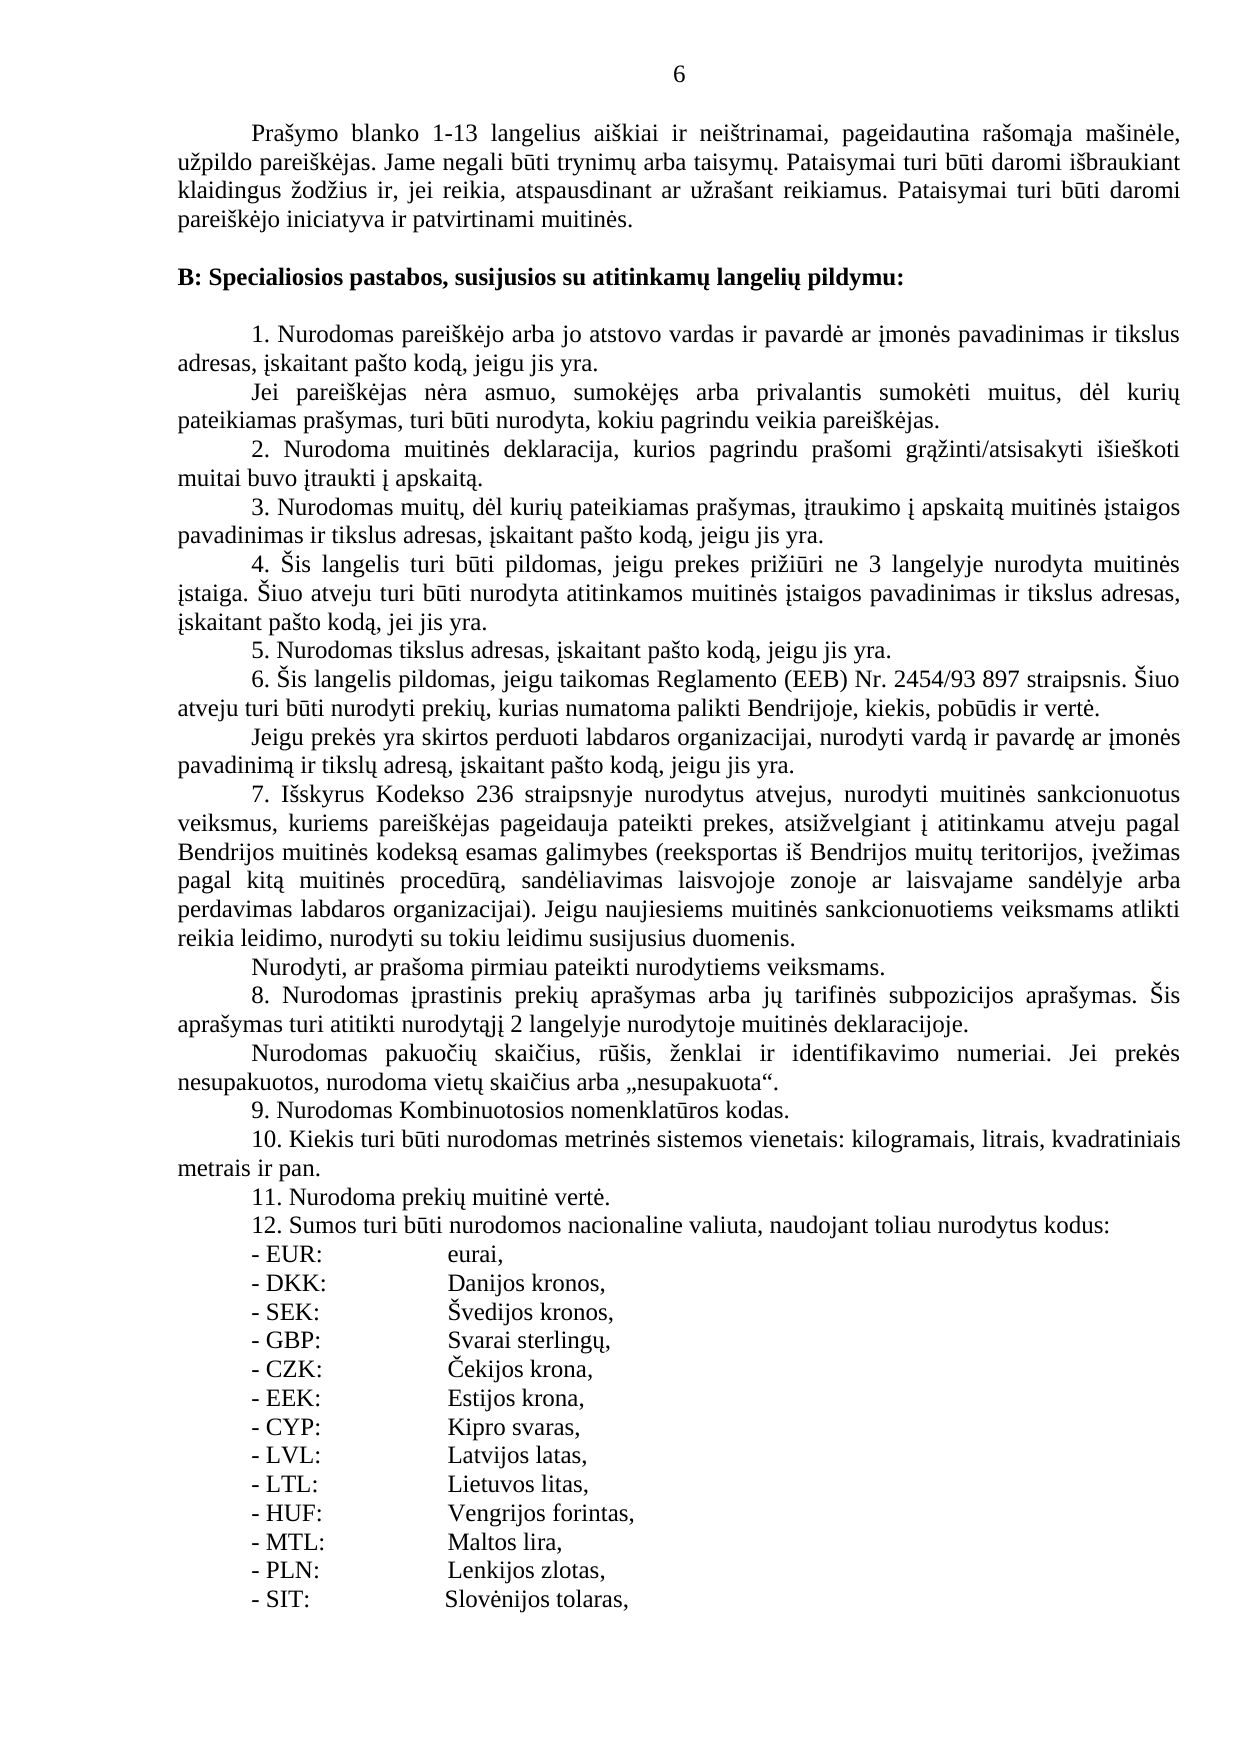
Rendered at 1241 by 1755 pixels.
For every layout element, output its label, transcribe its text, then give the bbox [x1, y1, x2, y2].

text 5. Nurodomas tikslus adresas, įskaitant pašto kodą, jeigu jis yra. [177, 636, 1181, 664]
text 2. Nurodoma muitinės deklaracija, kurios pagrindu prašomi grąžinti/atsisakyti išieškoti muitai buvo įtraukti į apskaitą. [177, 434, 1181, 492]
text - EEK: Estijos krona, [177, 1383, 1181, 1412]
text - HUF: Vengrijos forintas, [177, 1498, 1181, 1527]
text B: Specialiosios pastabos, susijusios su atitinkamų langelių pildymu: [177, 262, 1181, 291]
text - GBP: Svarai sterlingų, [177, 1326, 1181, 1354]
text 6. Šis langelis pildomas, jeigu taikomas Reglamento (EEB) Nr. 2454/93 897 straipsnis. Šiuo atveju turi būti nurodyti prekių, kurias numatoma palikti Bendrijoje, kiekis, pobūdis ir vertė. [177, 664, 1181, 722]
text 9. Nurodomas Kombinuotosios nomenklatūros kodas. [177, 1096, 1181, 1124]
text Nurodyti, ar prašoma pirmiau pateikti nurodytiems veiksmams. [177, 952, 1181, 981]
text 4. Šis langelis turi būti pildomas, jeigu prekes prižiūri ne 3 langelyje nurodyta muitinės įstaiga. Šiuo atveju turi būti nurodyta atitinkamos muitinės įstaigos pavadinimas ir tikslus adresas, įskaitant pašto kodą, jei jis yra. [177, 549, 1181, 636]
text - CYP: Kipro svaras, [177, 1412, 1181, 1441]
text - LVL: Latvijos latas, [177, 1441, 1181, 1469]
text - PLN: Lenkijos zlotas, [177, 1556, 1181, 1584]
text Jeigu prekės yra skirtos perduoti labdaros organizacijai, nurodyti vardą ir pavardę ar įmonės pavadinimą ir tikslų adresą, įskaitant pašto kodą, jeigu jis yra. [177, 722, 1181, 779]
text 8. Nurodomas įprastinis prekių aprašymas arba jų tarifinės subpozicijos aprašymas. Šis aprašymas turi atitikti nurodytąjį 2 langelyje nurodytoje muitinės deklaracijoje. [177, 981, 1181, 1038]
text - SIT: Slovėnijos tolaras, [177, 1584, 1181, 1613]
text - SEK: Švedijos kronos, [177, 1297, 1181, 1326]
text 11. Nurodoma prekių muitinė vertė. [177, 1182, 1181, 1211]
text 1. Nurodomas pareiškėjo arba jo atstovo vardas ir pavardė ar įmonės pavadinimas ir tikslus adresas, įskaitant pašto kodą, jeigu jis yra. [177, 319, 1181, 377]
text 3. Nurodomas muitų, dėl kurių pateikiamas prašymas, įtraukimo į apskaitą muitinės įstaigos pavadinimas ir tikslus adresas, įskaitant pašto kodą, jeigu jis yra. [177, 492, 1181, 549]
text 10. Kiekis turi būti nurodomas metrinės sistemos vienetais: kilogramais, litrais, kvadratiniais metrais ir pan. [177, 1124, 1181, 1182]
text - LTL: Lietuvos litas, [177, 1469, 1181, 1498]
text - CZK: Čekijos krona, [177, 1354, 1181, 1383]
text 12. Sumos turi būti nurodomos nacionaline valiuta, naudojant toliau nurodytus kodus: [177, 1211, 1181, 1239]
text Prašymo blanko 1-13 langelius aiškiai ir neištrinamai, pageidautina rašomąja mašinėle, užpildo pareiškėjas. Jame negali būti trynimų arba taisymų. Pataisymai turi būti daromi išbraukiant klaidingus žodžius ir, jei reikia, atspausdinant ar užrašant reikiamus. Pataisymai turi būti daromi pareiškėjo iniciatyva ir patvirtinami muitinės. [177, 118, 1181, 233]
text 7. Išskyrus Kodekso 236 straipsnyje nurodytus atvejus, nurodyti muitinės sankcionuotus veiksmus, kuriems pareiškėjas pageidauja pateikti prekes, atsižvelgiant į atitinkamu atveju pagal Bendrijos muitinės kodeksą esamas galimybes (reeksportas iš Bendrijos muitų teritorijos, įvežimas pagal kitą muitinės procedūrą, sandėliavimas laisvojoje zonoje ar laisvajame sandėlyje arba perdavimas labdaros organizacijai). Jeigu naujiesiems muitinės sankcionuotiems veiksmams atlikti reikia leidimo, nurodyti su tokiu leidimu susijusius duomenis. [177, 779, 1181, 952]
text Nurodomas pakuočių skaičius, rūšis, ženklai ir identifikavimo numeriai. Jei prekės nesupakuotos, nurodoma vietų skaičius arba „nesupakuota“. [177, 1038, 1181, 1096]
text - EUR: eurai, [177, 1239, 1181, 1268]
text Jei pareiškėjas nėra asmuo, sumokėjęs arba privalantis sumokėti muitus, dėl kurių pateikiamas prašymas, turi būti nurodyta, kokiu pagrindu veikia pareiškėjas. [177, 377, 1181, 434]
text - MTL: Maltos lira, [177, 1527, 1181, 1556]
text - DKK: Danijos kronos, [177, 1268, 1181, 1297]
